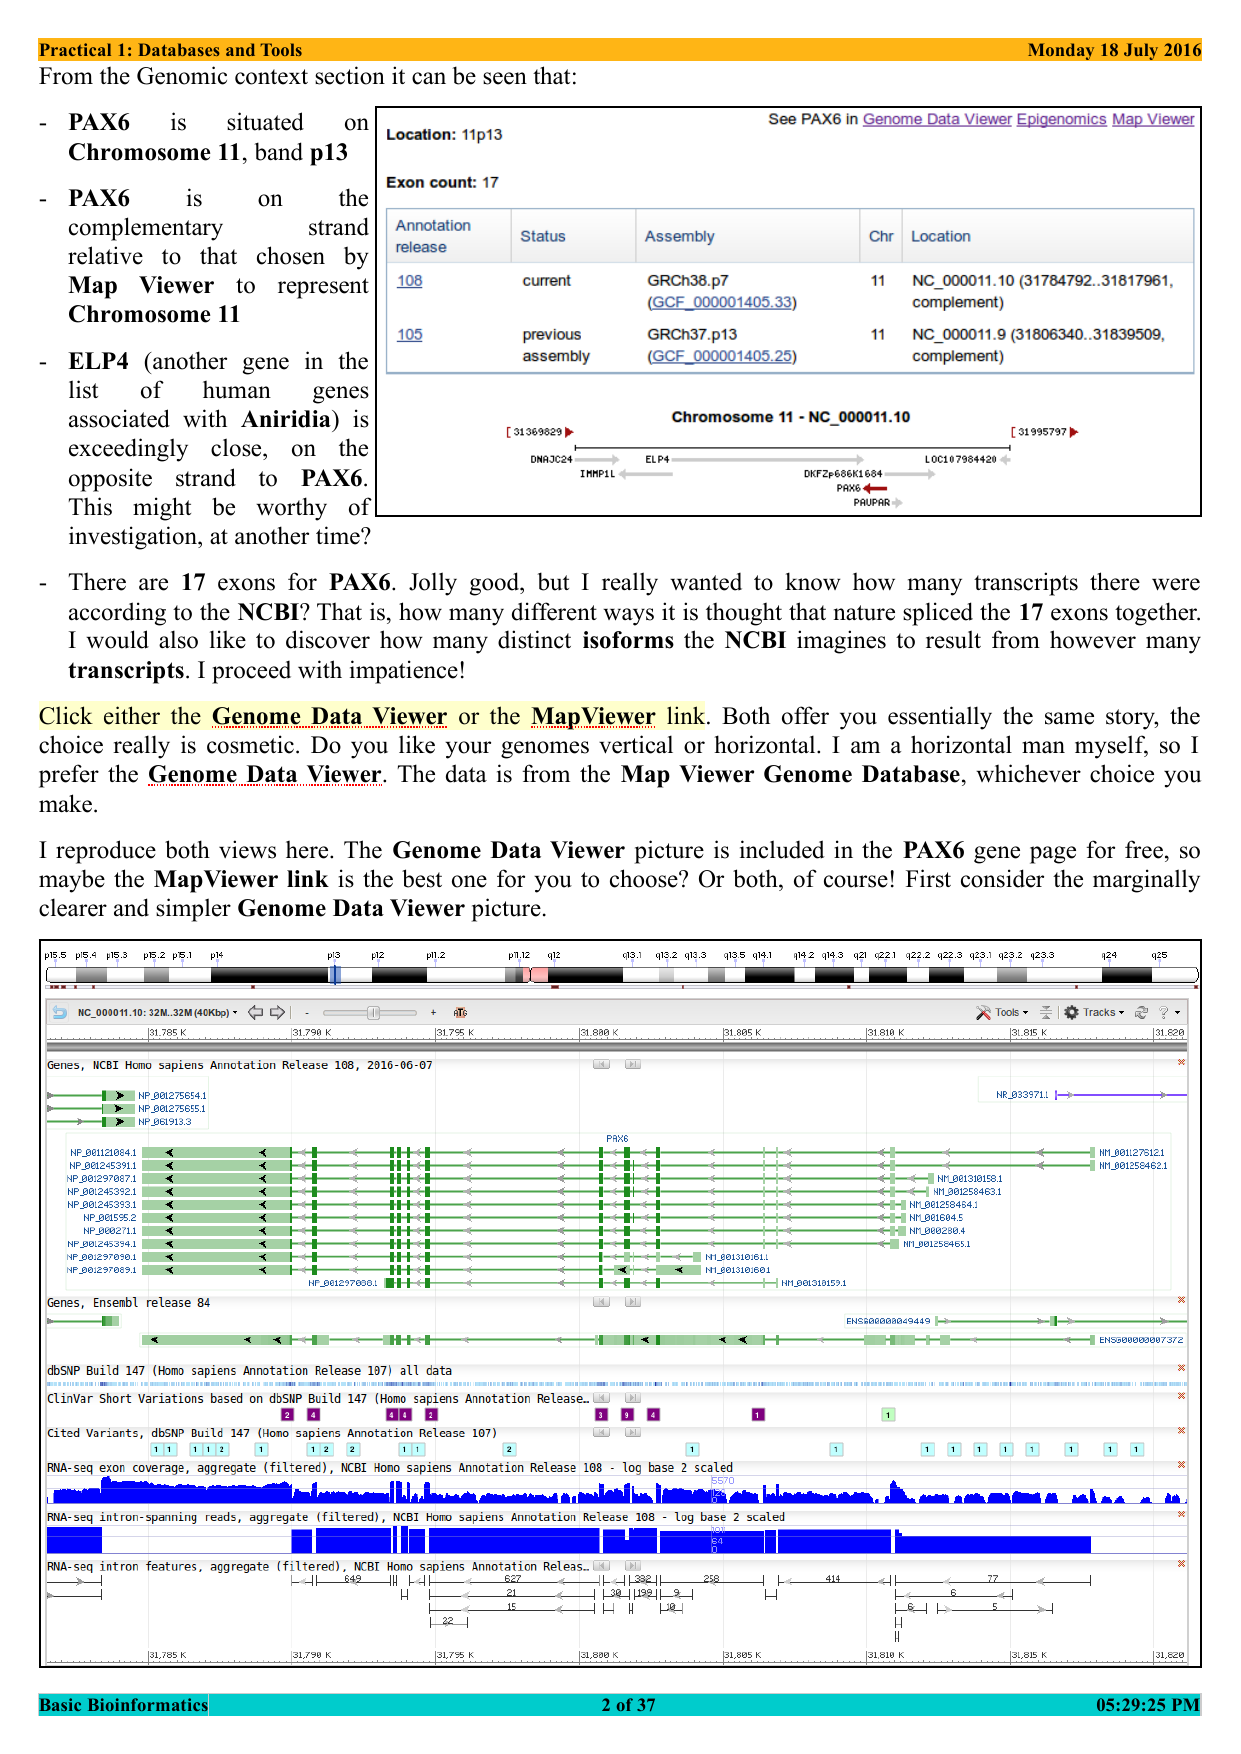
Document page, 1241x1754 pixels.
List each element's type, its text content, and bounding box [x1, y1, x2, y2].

text Click either the Genome Data Viewer or the MapViewer link. Both offer you essentially the same story, the choice really is cosmetic. Do you like your genomes vertical or horizontal. I am a horizontal man myself, so I prefer the Genome Data Viewer. The data is from the Map Viewer Genome Database, whichever choice you make. [38, 701, 1202, 817]
text - ELP4 (another gene in the list of human genes associated with Aniridia) is exceedingly close, on the opposite strand to PAX6. This might be worthy of investigation, at another time? [38, 346, 1202, 549]
picture [380, 111, 1197, 512]
text I reproduce both views here. The Genome Data Viewer picture is included in the PAX6 gene page for free, so maybe the MapViewer link is the best one for you to choose? Or both, of course! First consider the marginally clearer and simpler Genome Data Viewer picture. [38, 835, 1202, 922]
text - There are 17 exons for PAX6. Jolly good, but I really wanted to know how many transcripts there were according to the NCBI? That is, how many different ways it is thought that nature spliced the 17 exons together. I would also like to discover how many distinct isoforms the NCBI imagines to result from however many transcripts. I proceed with impatience! [38, 567, 1202, 683]
text From the Genomic context section it can be seen that: [38, 61, 1202, 89]
text - PAX6 is on the complementary strand relative to that chosen by Map Viewer to represent Chromosome 11 [38, 183, 375, 328]
picture [41, 941, 1200, 1666]
text [377, 108, 1200, 515]
text - PAX6 is situated on Chromosome 11, band p13 [38, 107, 375, 165]
